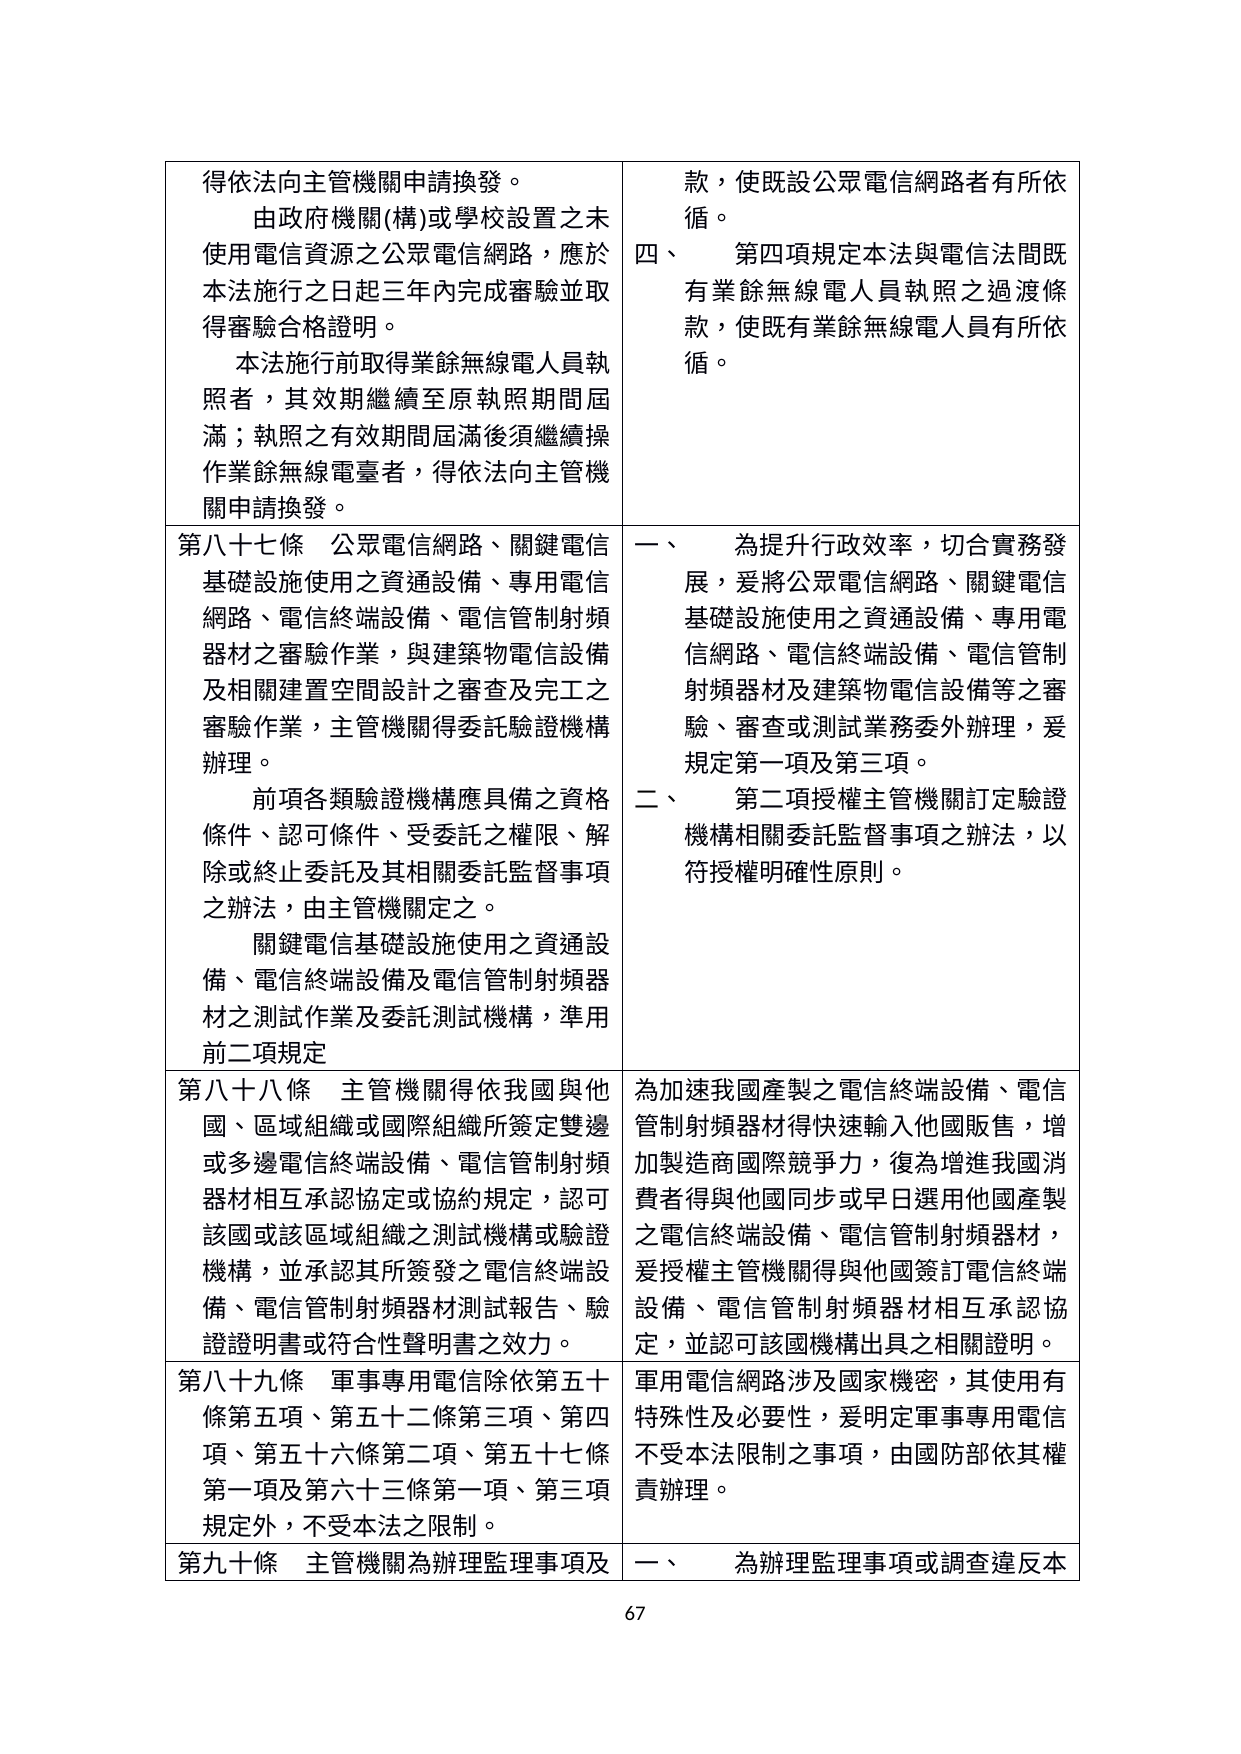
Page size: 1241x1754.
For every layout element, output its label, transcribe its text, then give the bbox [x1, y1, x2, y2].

table_cell 第八十九條 軍事專用電信除依第五十條第五項、第五十二條第三項、第四項、第五十六條第二項、第五十七條第一項及第六十三條第一項、第三項規定外，不受本法之限制。 [166, 1362, 622, 1543]
table_cell 為辦理監理事項或調查違反本 [623, 1544, 1079, 1580]
table_cell 為提升行政效率，切合實務發展，爰將公眾電信網路、關鍵電信基礎設施使用之資通設備、專用電信網路、電信終端設備、電信管制射頻器材及建築物電信設備等之審驗、審查或測試業務委外辦理，爰規定第一項及第三項。 第二項授權主管機關訂定驗證機構相關委託監督事項之辦法，以符授權明確性原則。 [623, 526, 1079, 1069]
table_cell 款，使既設公眾電信網路者有所依循。 第四項規定本法與電信法間既有業餘無線電人員執照之過渡條款，使既有業餘無線電人員有所依循。 [623, 162, 1079, 525]
table_cell 第八十七條 公眾電信網路、關鍵電信基礎設施使用之資通設備、專用電信網路、電信終端設備、電信管制射頻器材之審驗作業，與建築物電信設備及相關建置空間設計之審查及完工之審驗作業，主管機關得委託驗證機構辦理。 前項各類驗證機構應具備之資格條件、認可條件、受委託之權限、解除或終止委託及其相關委託監督事項之辦法，由主管機關定之。 關鍵電信基礎設施使用之資通設備、電信終端設備及電信管制射頻器材之測試作業及委託測試機構，準用前二項規定 [166, 526, 622, 1069]
table_cell 為加速我國產製之電信終端設備、電信管制射頻器材得快速輸入他國販售，增加製造商國際競爭力，復為增進我國消費者得與他國同步或早日選用他國產製之電信終端設備、電信管制射頻器材，爰授權主管機關得與他國簽訂電信終端設備、電信管制射頻器材相互承認協定，並認可該國機構出具之相關證明。 [623, 1071, 1079, 1361]
table_cell 第八十八條 主管機關得依我國與他國、區域組織或國際組織所簽定雙邊或多邊電信終端設備、電信管制射頻器材相互承認協定或協約規定，認可該國或該區域組織之測試機構或驗證機構，並承認其所簽發之電信終端設備、電信管制射頻器材測試報告、驗證證明書或符合性聲明書之效力。 [166, 1071, 622, 1361]
table_cell 軍用電信網路涉及國家機密，其使用有特殊性及必要性，爰明定軍事專用電信不受本法限制之事項，由國防部依其權責辦理。 [623, 1362, 1079, 1543]
table_cell 得依法向主管機關申請換發。 由政府機關(構)或學校設置之未使用電信資源之公眾電信網路，應於本法施行之日起三年內完成審驗並取得審驗合格證明。 本法施行前取得業餘無線電人員執照者，其效期繼續至原執照期間屆滿；執照之有效期間屆滿後須繼續操作業餘無線電臺者，得依法向主管機關申請換發。 [166, 162, 622, 525]
table_cell 第九十條 主管機關為辦理監理事項及 [166, 1544, 622, 1580]
